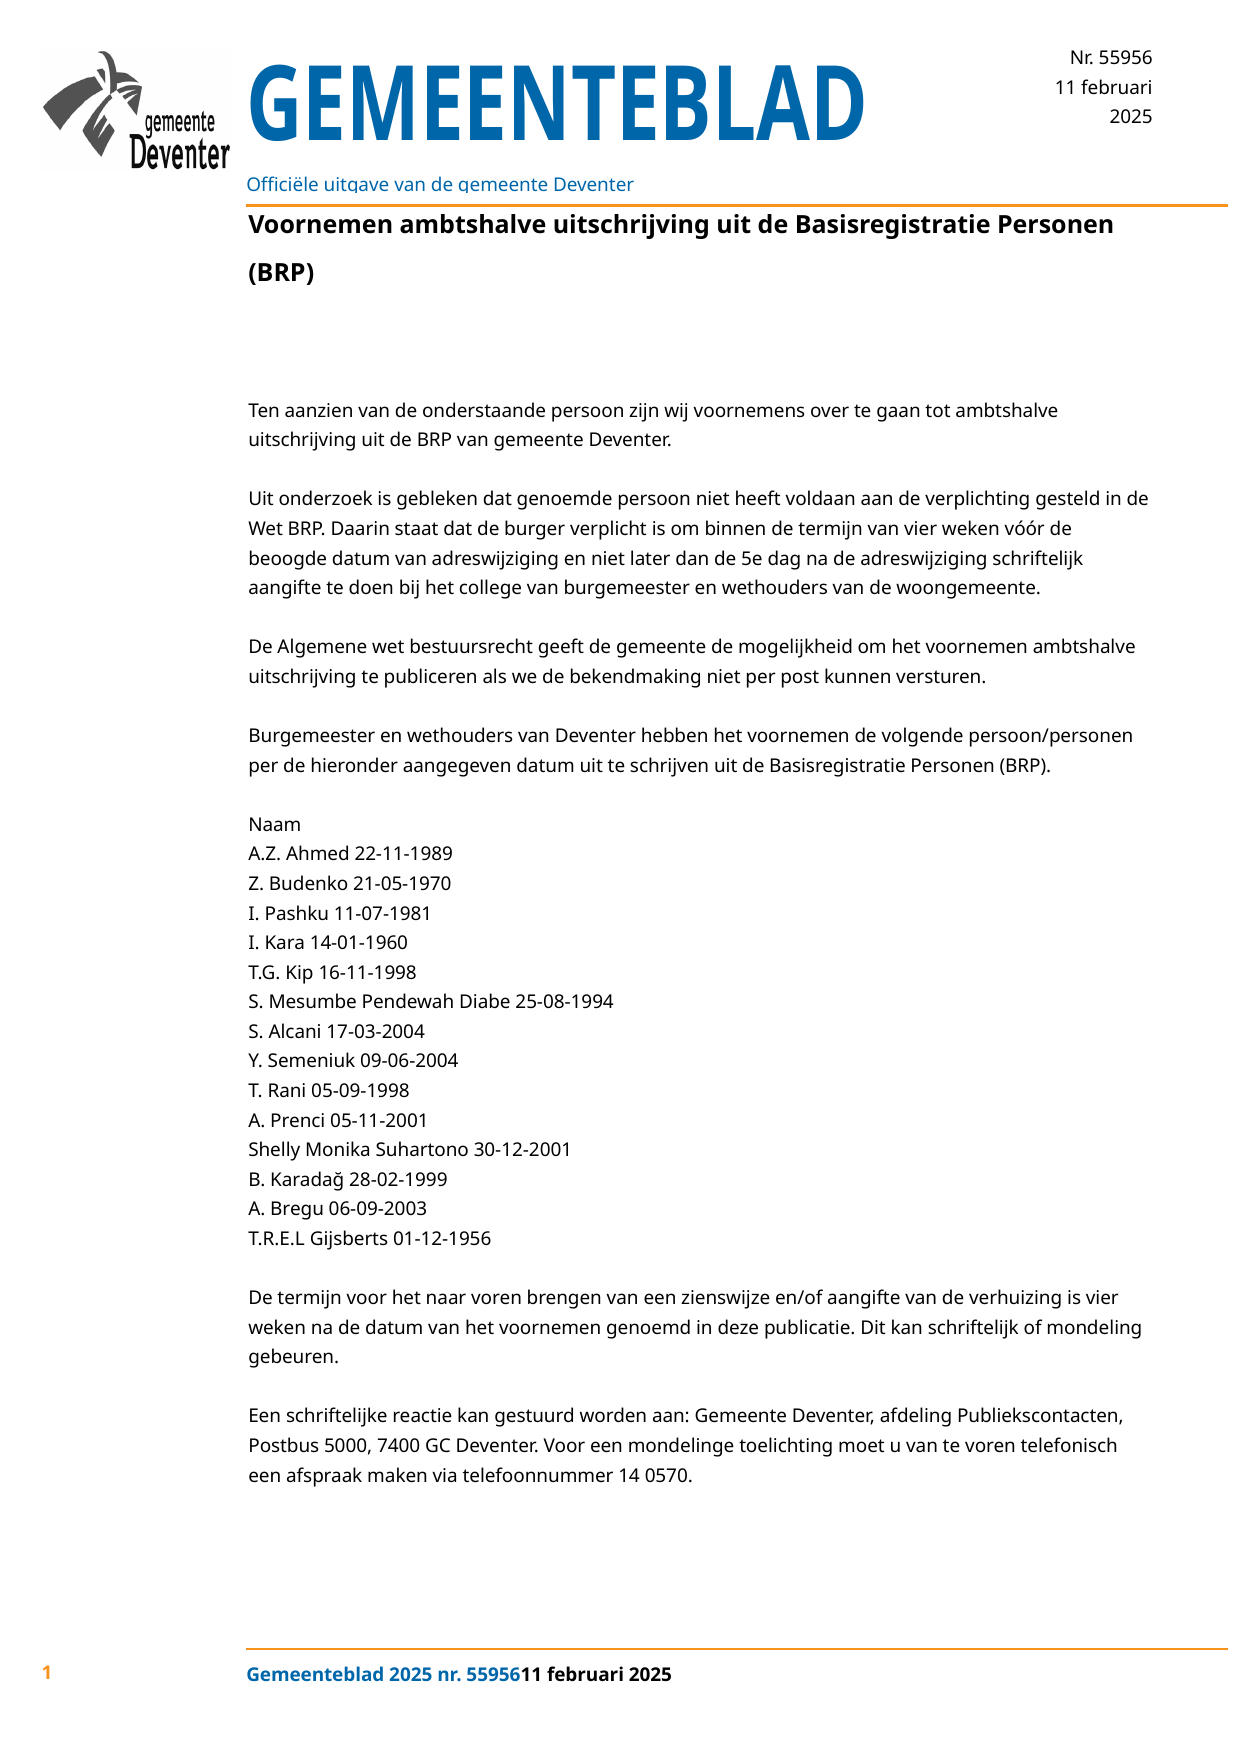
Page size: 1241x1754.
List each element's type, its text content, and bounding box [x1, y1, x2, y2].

text A. Prenci 05-11-2001 [248, 1107, 1152, 1132]
picture [41, 47, 231, 172]
text Y. Semeniuk 09-06-2004 [248, 1048, 1152, 1073]
text I. Kara 14-01-1960 [248, 929, 1152, 955]
text S. Alcani 17-03-2004 [248, 1018, 1152, 1044]
text S. Mesumbe Pendewah Diabe 25-08-1994 [248, 988, 1152, 1014]
text A. Bregu 06-09-2003 [248, 1196, 1152, 1221]
text Voornemen ambtshalve uitschrijving uit de Basisregistratie Personen (BRP) [248, 207, 1152, 288]
text Burgemeester en wethouders van Deventer hebben het voornemen de volgende persoon/personen per de hieronder aangegeven datum uit te schrijven uit de Basisregistratie Personen (BRP). [248, 722, 1152, 777]
text Naam [248, 811, 1152, 837]
text Z. Budenko 21-05-1970 [248, 870, 1152, 896]
text T. Rani 05-09-1998 [248, 1077, 1152, 1103]
text T.R.E.L Gijsberts 01-12-1956 [248, 1225, 1152, 1251]
text T.G. Kip 16-11-1998 [248, 959, 1152, 984]
text A.Z. Ahmed 22-11-1989 [248, 841, 1152, 866]
text Shelly Monika Suhartono 30-12-2001 [248, 1136, 1152, 1162]
text De Algemene wet bestuursrecht geeft de gemeente de mogelijkheid om het voornemen ambtshalve uitschrijving te publiceren als we de bekendmaking niet per post kunnen versturen. [248, 633, 1152, 689]
text Ten aanzien van de onderstaande persoon zijn wij voornemens over te gaan tot ambtshalve uitschrijving uit de BRP van gemeente Deventer. [248, 397, 1152, 452]
text De termijn voor het naar voren brengen van een zienswijze en/of aangifte van de verhuizing is vier weken na de datum van het voornemen genoemd in deze publicatie. Dit kan schriftelijk of mondeling gebeuren. [248, 1284, 1152, 1369]
text Uit onderzoek is gebleken dat genoemde persoon niet heeft voldaan aan de verplichting gesteld in de Wet BRP. Daarin staat dat de burger verplicht is om binnen de termijn van vier weken vóór de beoogde datum van adreswijziging en niet later dan de 5e dag na de adreswijziging schriftelijk aangifte te doen bij het college van burgemeester en wethouders van de woongemeente. [248, 486, 1152, 600]
text B. Karadağ 28-02-1999 [248, 1166, 1152, 1192]
text Een schriftelijke reactie kan gestuurd worden aan: Gemeente Deventer, afdeling Publiekscontacten, Postbus 5000, 7400 GC Deventer. Voor een mondelinge toelichting moet u van te voren telefonisch een afspraak maken via telefoonnummer 14 0570. [248, 1403, 1152, 1487]
text I. Pashku 11-07-1981 [248, 900, 1152, 925]
